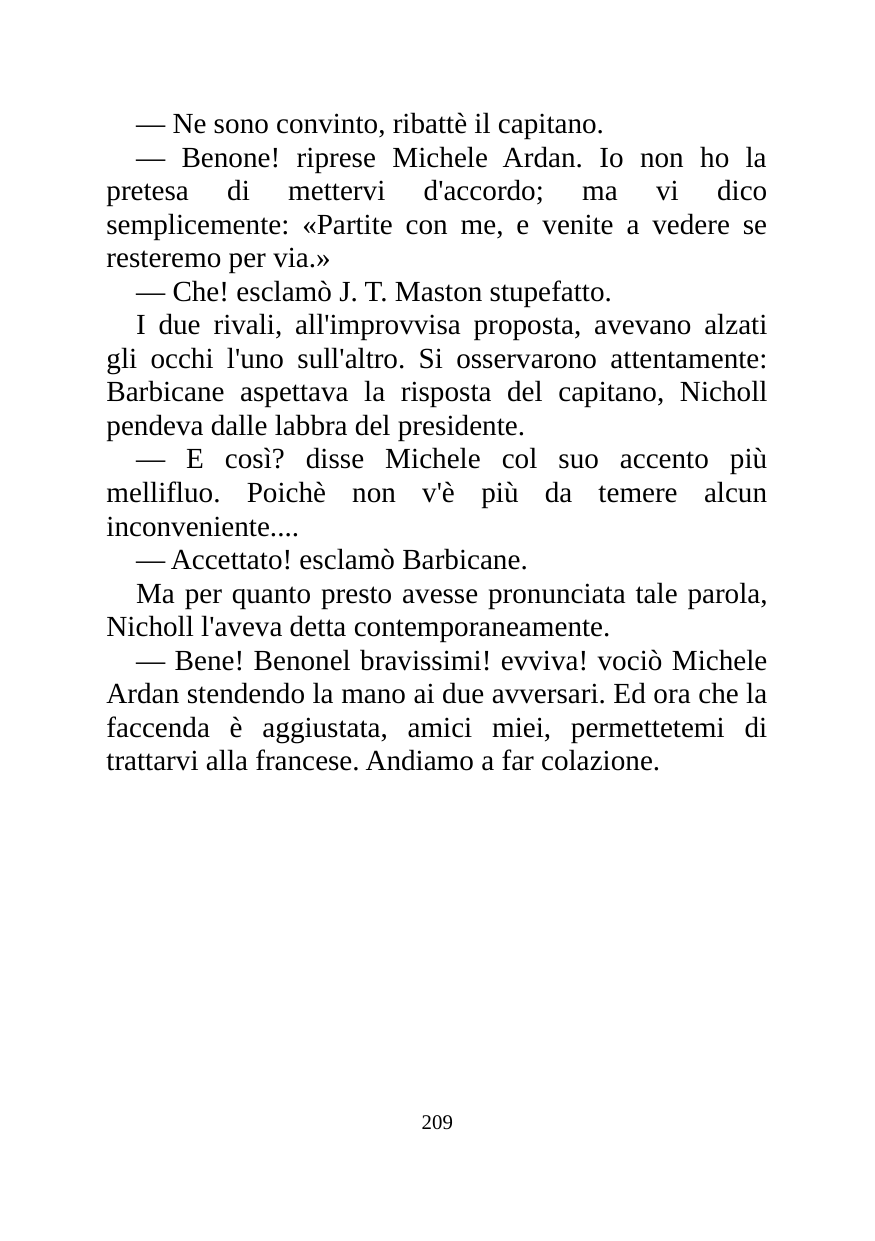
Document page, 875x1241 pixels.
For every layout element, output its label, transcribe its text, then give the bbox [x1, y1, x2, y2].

text I due rivali, all'improvvisa proposta, avevano alzati gli occhi l'uno sull'altro. Si osservarono attentamente: Barbicane aspettava la risposta del capitano, Nicholl pendeva dalle labbra del presidente. [106, 307, 768, 442]
text Ma per quanto presto avesse pronunciata tale parola, Nicholl l'aveva detta contemporaneamente. [106, 576, 768, 643]
text — Che! esclamò J. T. Maston stupefatto. [106, 274, 768, 307]
text — Ne sono convinto, ribattè il capitano. [106, 106, 768, 140]
text — Benone! riprese Michele Ardan. Io non ho la pretesa di mettervi d'accordo; ma vi dico semplicemente: «Partite con me, e venite a vedere se resteremo per via.» [106, 140, 768, 274]
text — E così? disse Michele col suo accento più mellifluo. Poichè non v'è più da temere alcun inconveniente.... [106, 442, 768, 542]
text — Accettato! esclamò Barbicane. [106, 542, 768, 576]
text — Bene! Benonel bravissimi! evviva! vociò Michele Ardan stendendo la mano ai due avversari. Ed ora che la faccenda è aggiustata, amici miei, permettetemi di trattarvi alla francese. Andiamo a far colazione. [106, 643, 768, 777]
